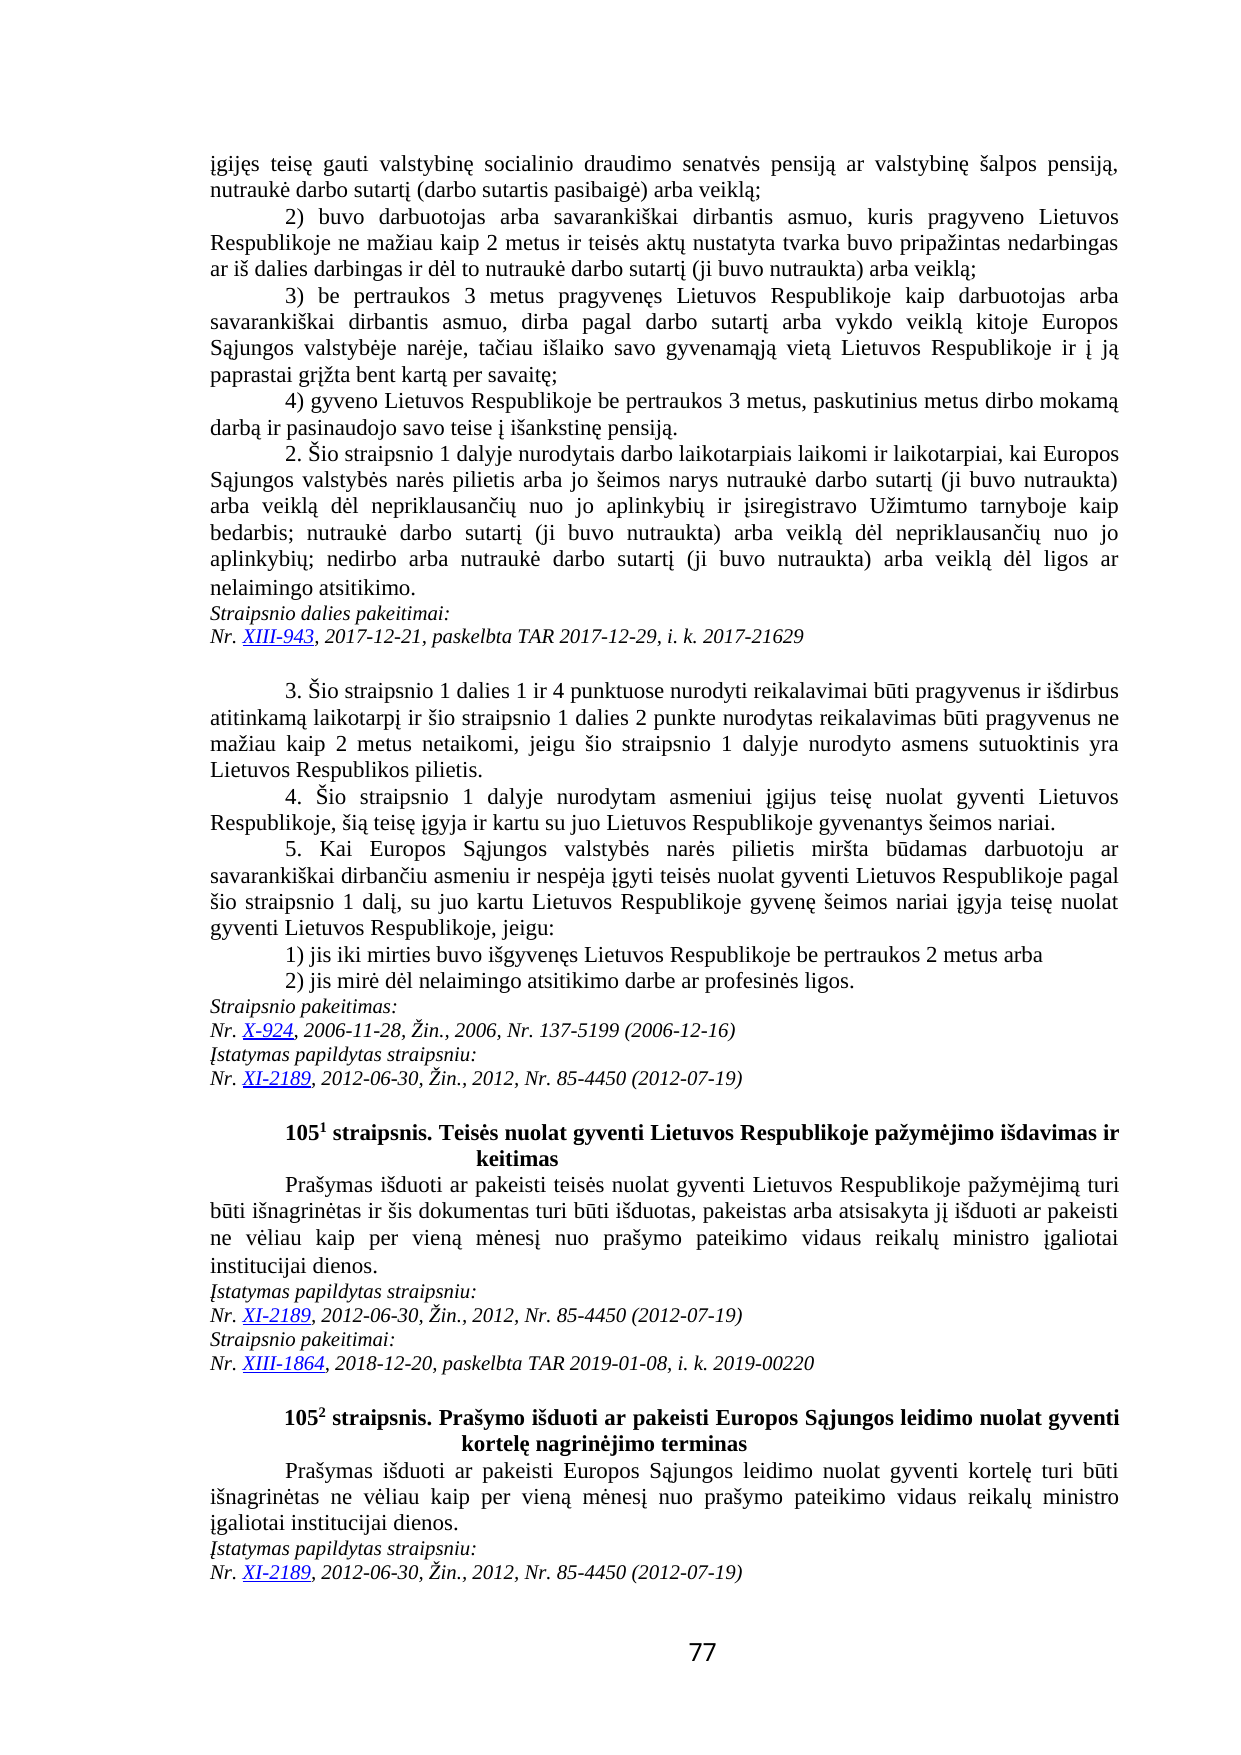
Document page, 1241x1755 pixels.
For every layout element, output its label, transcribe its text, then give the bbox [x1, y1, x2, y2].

text Įstatymas papildytas straipsniu: [210, 1536, 1120, 1560]
text 2) buvo darbuotojas arba savarankiškai dirbantis asmuo, kuris pragyveno Lietuvos Respublikoje ne mažiau kaip 2 metus ir teisės aktų nustatyta tvarka buvo pripažintas nedarbingas ar iš dalies darbingas ir dėl to nutraukė darbo sutartį (ji buvo nutraukta) arba veiklą; [210, 203, 1120, 282]
text 4. Šio straipsnio 1 dalyje nurodytam asmeniui įgijus teisę nuolat gyventi Lietuvos Respublikoje, šią teisę įgyja ir kartu su juo Lietuvos Respublikoje gyvenantys šeimos nariai. [210, 783, 1120, 835]
text Įstatymas papildytas straipsniu: [210, 1279, 1120, 1303]
text Nr. XI-2189, 2012-06-30, Žin., 2012, Nr. 85-4450 (2012-07-19) [210, 1066, 1120, 1090]
text 1051 straipsnis. Teisės nuolat gyventi Lietuvos Respublikoje pažymėjimo išdavimas ir keitimas [285, 1118, 1120, 1171]
text įgijęs teisę gauti valstybinę socialinio draudimo senatvės pensiją ar valstybinę šalpos pensiją, nutraukė darbo sutartį (darbo sutartis pasibaigė) arba veiklą; [210, 150, 1120, 203]
text 5. Kai Europos Sąjungos valstybės narės pilietis miršta būdamas darbuotoju ar savarankiškai dirbančiu asmeniu ir nespėja įgyti teisės nuolat gyventi Lietuvos Respublikoje pagal šio straipsnio 1 dalį, su juo kartu Lietuvos Respublikoje gyvenę šeimos nariai įgyja teisę nuolat gyventi Lietuvos Respublikoje, jeigu: [210, 835, 1120, 941]
text 1052 straipsnis. Prašymo išduoti ar pakeisti Europos Sąjungos leidimo nuolat gyventi kortelę nagrinėjimo terminas [284, 1404, 1120, 1457]
text Prašymas išduoti ar pakeisti Europos Sąjungos leidimo nuolat gyventi kortelę turi būti išnagrinėtas ne vėliau kaip per vieną mėnesį nuo prašymo pateikimo vidaus reikalų ministro įgaliotai institucijai dienos. [210, 1457, 1120, 1536]
text 3. Šio straipsnio 1 dalies 1 ir 4 punktuose nurodyti reikalavimai būti pragyvenus ir išdirbus atitinkamą laikotarpį ir šio straipsnio 1 dalies 2 punkte nurodytas reikalavimas būti pragyvenus ne mažiau kaip 2 metus netaikomi, jeigu šio straipsnio 1 dalyje nurodyto asmens sutuoktinis yra Lietuvos Respublikos pilietis. [210, 677, 1120, 783]
text 2) jis mirė dėl nelaimingo atsitikimo darbe ar profesinės ligos. [210, 967, 1120, 993]
text 3) be pertraukos 3 metus pragyvenęs Lietuvos Respublikoje kaip darbuotojas arba savarankiškai dirbantis asmuo, dirba pagal darbo sutartį arba vykdo veiklą kitoje Europos Sąjungos valstybėje narėje, tačiau išlaiko savo gyvenamąją vietą Lietuvos Respublikoje ir į ją paprastai grįžta bent kartą per savaitę; [210, 282, 1120, 387]
text Nr. XI-2189, 2012-06-30, Žin., 2012, Nr. 85-4450 (2012-07-19) [210, 1303, 1120, 1327]
text Straipsnio dalies pakeitimai: [210, 600, 1120, 624]
text Nr. X-924, 2006-11-28, Žin., 2006, Nr. 137-5199 (2006-12-16) [210, 1018, 1120, 1042]
text 1) jis iki mirties buvo išgyvenęs Lietuvos Respublikoje be pertraukos 2 metus arba [210, 941, 1120, 967]
text Straipsnio pakeitimai: [210, 1327, 1120, 1351]
text Nr. XIII-1864, 2018-12-20, paskelbta TAR 2019-01-08, i. k. 2019-00220 [210, 1351, 1120, 1375]
text 4) gyveno Lietuvos Respublikoje be pertraukos 3 metus, paskutinius metus dirbo mokamą darbą ir pasinaudojo savo teise į išankstinę pensiją. [210, 387, 1120, 440]
text Nr. XIII-943, 2017-12-21, paskelbta TAR 2017-12-29, i. k. 2017-21629 [210, 624, 1120, 648]
text Nr. XI-2189, 2012-06-30, Žin., 2012, Nr. 85-4450 (2012-07-19) [210, 1560, 1120, 1584]
text Straipsnio pakeitimas: [210, 993, 1120, 1018]
text Prašymas išduoti ar pakeisti teisės nuolat gyventi Lietuvos Respublikoje pažymėjimą turi būti išnagrinėtas ir šis dokumentas turi būti išduotas, pakeistas arba atsisakyta jį išduoti ar pakeisti ne vėliau kaip per vieną mėnesį nuo prašymo pateikimo vidaus reikalų ministro įgaliotai institucijai dienos. [210, 1171, 1120, 1279]
text 2. Šio straipsnio 1 dalyje nurodytais darbo laikotarpiais laikomi ir laikotarpiai, kai Europos Sąjungos valstybės narės pilietis arba jo šeimos narys nutraukė darbo sutartį (ji buvo nutraukta) arba veiklą dėl nepriklausančių nuo jo aplinkybių ir įsiregistravo Užimtumo tarnyboje kaip bedarbis; nutraukė darbo sutartį (ji buvo nutraukta) arba veiklą dėl nepriklausančių nuo jo aplinkybių; nedirbo arba nutraukė darbo sutartį (ji buvo nutraukta) arba veiklą dėl ligos ar nelaimingo atsitikimo. [210, 440, 1120, 600]
text Įstatymas papildytas straipsniu: [210, 1042, 1120, 1066]
